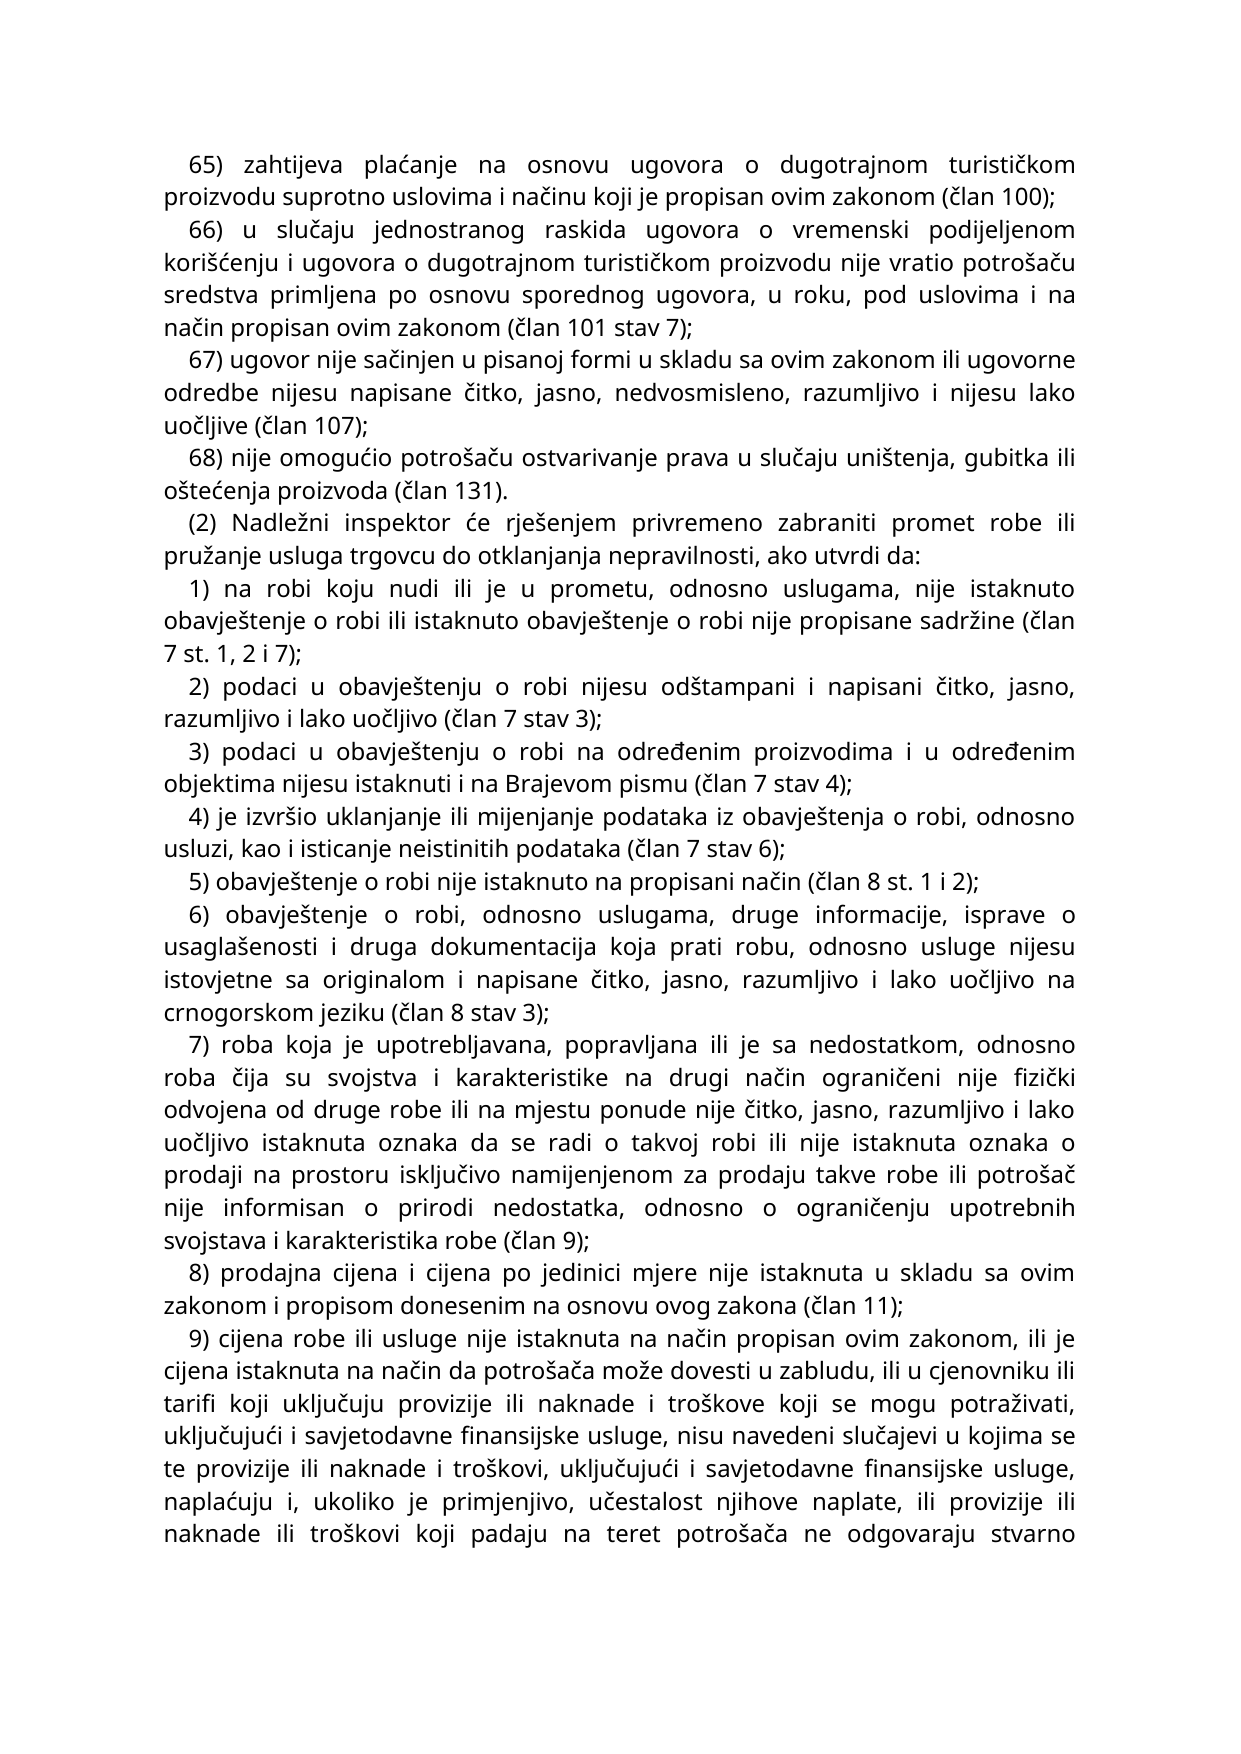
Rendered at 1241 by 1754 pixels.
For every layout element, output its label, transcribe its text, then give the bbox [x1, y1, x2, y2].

text 9) cijena robe ili usluge nije istaknuta na način propisan ovim zakonom, ili je cijena istaknuta na način da potrošača može dovesti u zabludu, ili u cjenovniku ili tarifi koji uključuju provizije ili naknade i troškove koji se mogu potraživati, uključujući i savjetodavne finansijske usluge, nisu navedeni slučajevi u kojima se te provizije ili naknade i troškovi, uključujući i savjetodavne finansijske usluge, naplaćuju i, ukoliko je primjenjivo, učestalost njihove naplate, ili provizije ili naknade ili troškovi koji padaju na teret potrošača ne odgovaraju stvarno [163, 1321, 1077, 1549]
text (2) Nadležni inspektor će rješenjem privremeno zabraniti promet robe ili pružanje usluga trgovcu do otklanjanja nepravilnosti, ako utvrdi da: [163, 506, 1077, 571]
text 7) roba koja je upotrebljavana, popravljana ili je sa nedostatkom, odnosno roba čija su svojstva i karakteristike na drugi način ograničeni nije fizički odvojena od druge robe ili na mjestu ponude nije čitko, jasno, razumljivo i lako uočljivo istaknuta oznaka da se radi o takvoj robi ili nije istaknuta oznaka o prodaji na prostoru isključivo namijenjenom za prodaju takve robe ili potrošač nije informisan o prirodi nedostatka, odnosno o ograničenju upotrebnih svojstava i karakteristika robe (član 9); [163, 1028, 1077, 1256]
text 6) obavještenje o robi, odnosno uslugama, druge informacije, isprave o usaglašenosti i druga dokumentacija koja prati robu, odnosno usluge nijesu istovjetne sa originalom i napisane čitko, jasno, razumljivo i lako uočljivo na crnogorskom jeziku (član 8 stav 3); [163, 897, 1077, 1028]
text 65) zahtijeva plaćanje na osnovu ugovora o dugotrajnom turističkom proizvodu suprotno uslovima i načinu koji je propisan ovim zakonom (član 100); [163, 148, 1077, 213]
text 8) prodajna cijena i cijena po jedinici mjere nije istaknuta u skladu sa ovim zakonom i propisom donesenim na osnovu ovog zakona (član 11); [163, 1256, 1077, 1321]
text 5) obavještenje o robi nije istaknuto na propisani način (član 8 st. 1 i 2); [163, 865, 1077, 897]
text 66) u slučaju jednostranog raskida ugovora o vremenski podijeljenom korišćenju i ugovora o dugotrajnom turističkom proizvodu nije vratio potrošaču sredstva primljena po osnovu sporednog ugovora, u roku, pod uslovima i na način propisan ovim zakonom (član 101 stav 7); [163, 213, 1077, 343]
text 68) nije omogućio potrošaču ostvarivanje prava u slučaju uništenja, gubitka ili oštećenja proizvoda (član 131). [163, 441, 1077, 506]
text 67) ugovor nije sačinjen u pisanoj formi u skladu sa ovim zakonom ili ugovorne odredbe nijesu napisane čitko, jasno, nedvosmisleno, razumljivo i nijesu lako uočljive (član 107); [163, 343, 1077, 441]
text 2) podaci u obavještenju o robi nijesu odštampani i napisani čitko, jasno, razumljivo i lako uočljivo (član 7 stav 3); [163, 669, 1077, 734]
text 4) je izvršio uklanjanje ili mijenjanje podataka iz obavještenja o robi, odnosno usluzi, kao i isticanje neistinitih podataka (član 7 stav 6); [163, 800, 1077, 865]
text 3) podaci u obavještenju o robi na određenim proizvodima i u određenim objektima nijesu istaknuti i na Brajevom pismu (član 7 stav 4); [163, 734, 1077, 800]
text 1) na robi koju nudi ili je u prometu, odnosno uslugama, nije istaknuto obavještenje o robi ili istaknuto obavještenje o robi nije propisane sadržine (član 7 st. 1, 2 i 7); [163, 571, 1077, 669]
